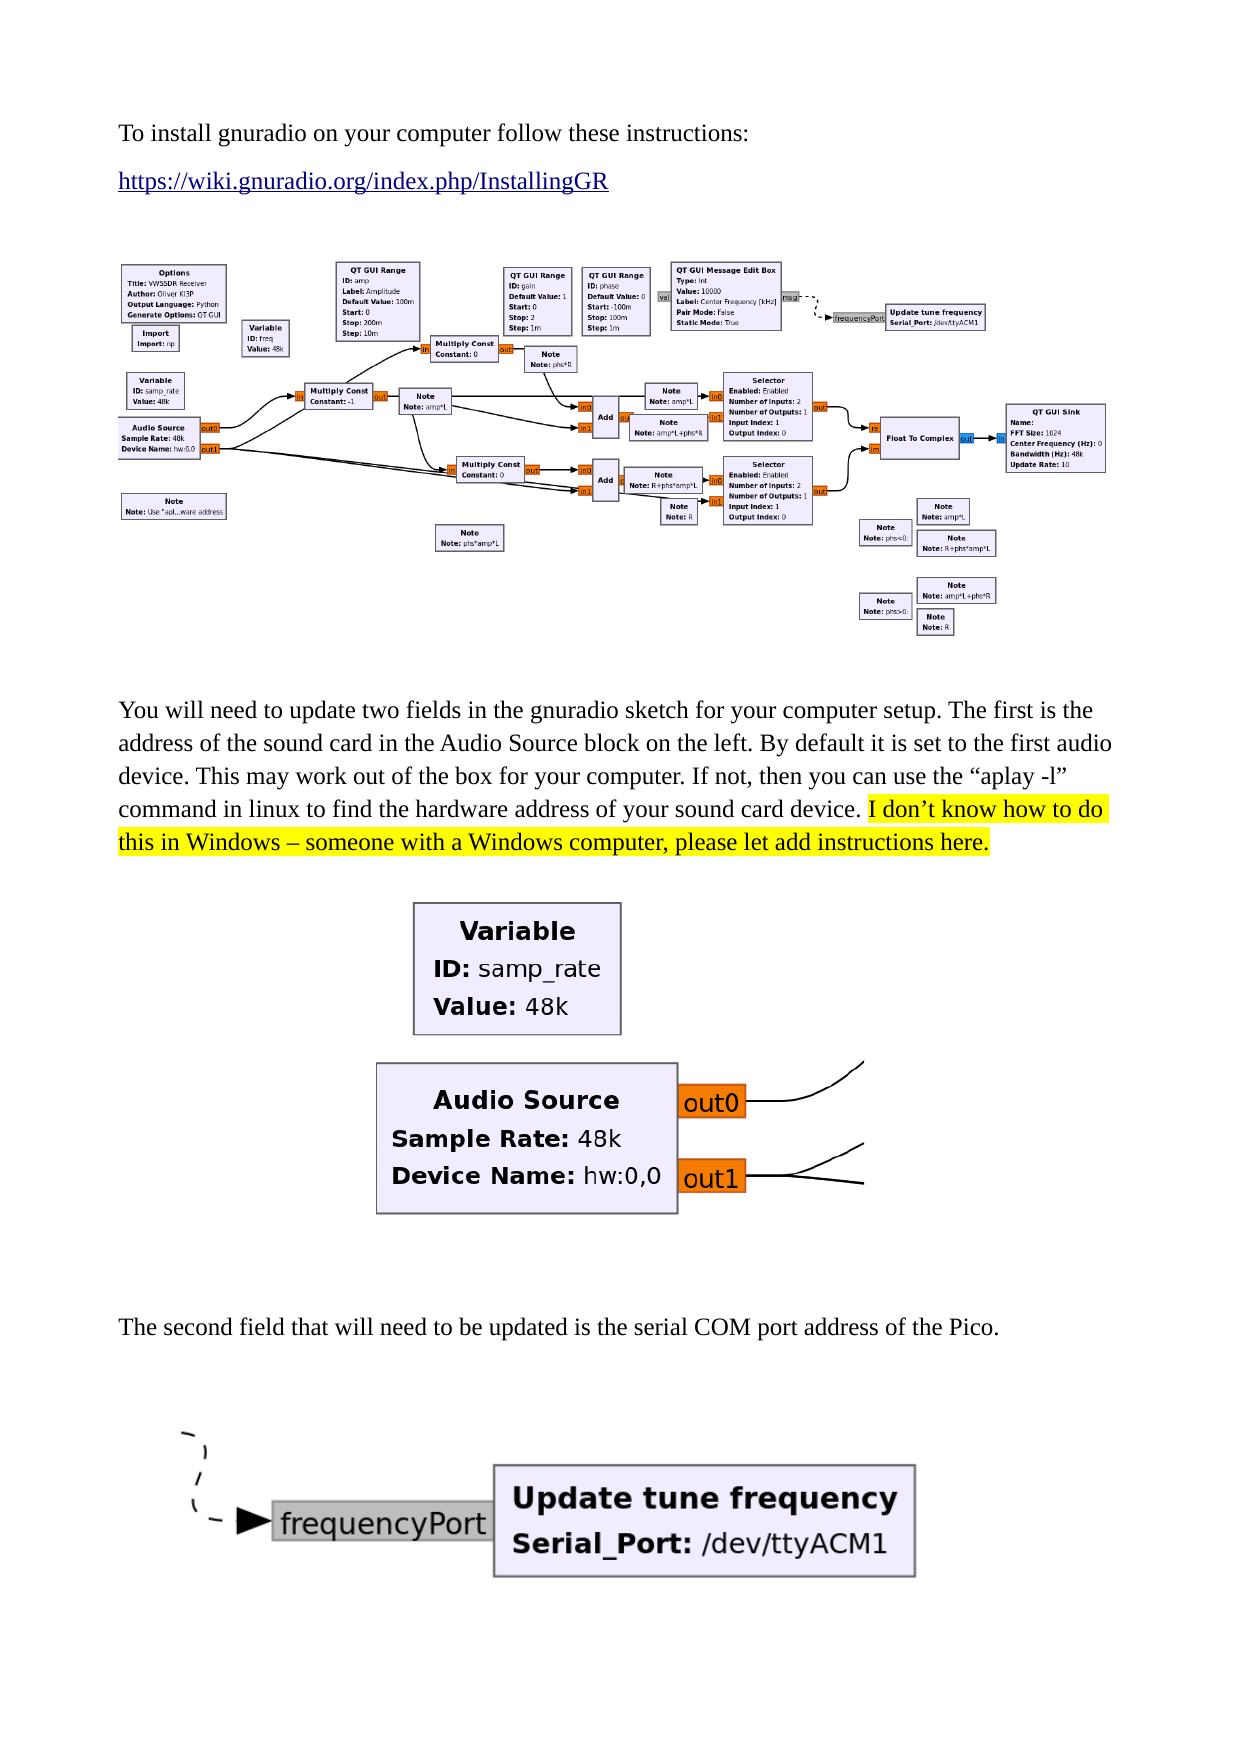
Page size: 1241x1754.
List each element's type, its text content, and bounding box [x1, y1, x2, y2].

picture [376, 895, 865, 1261]
text https://wiki.gnuradio.org/index.php/InstallingGR [118, 166, 1122, 194]
text To install gnuradio on your computer follow these instructions: [118, 118, 1122, 147]
text The second field that will need to be updated is the serial COM port address of the Pico. [118, 1312, 1122, 1341]
picture [118, 261, 1123, 644]
text You will need to update two fields in the gnuradio sketch for your computer setup. The first is the address of the sound card in the Audio Source block on the left. By default it is set to the first audio device. This may work out of the box for your computer. If not, then you can use the “aplay -l” command in linux to find the hardware address of your sound card device. I don’t know how to do this in Windows – someone with a Windows computer, please let add instructions here. [118, 695, 1122, 856]
picture [179, 1359, 999, 1627]
